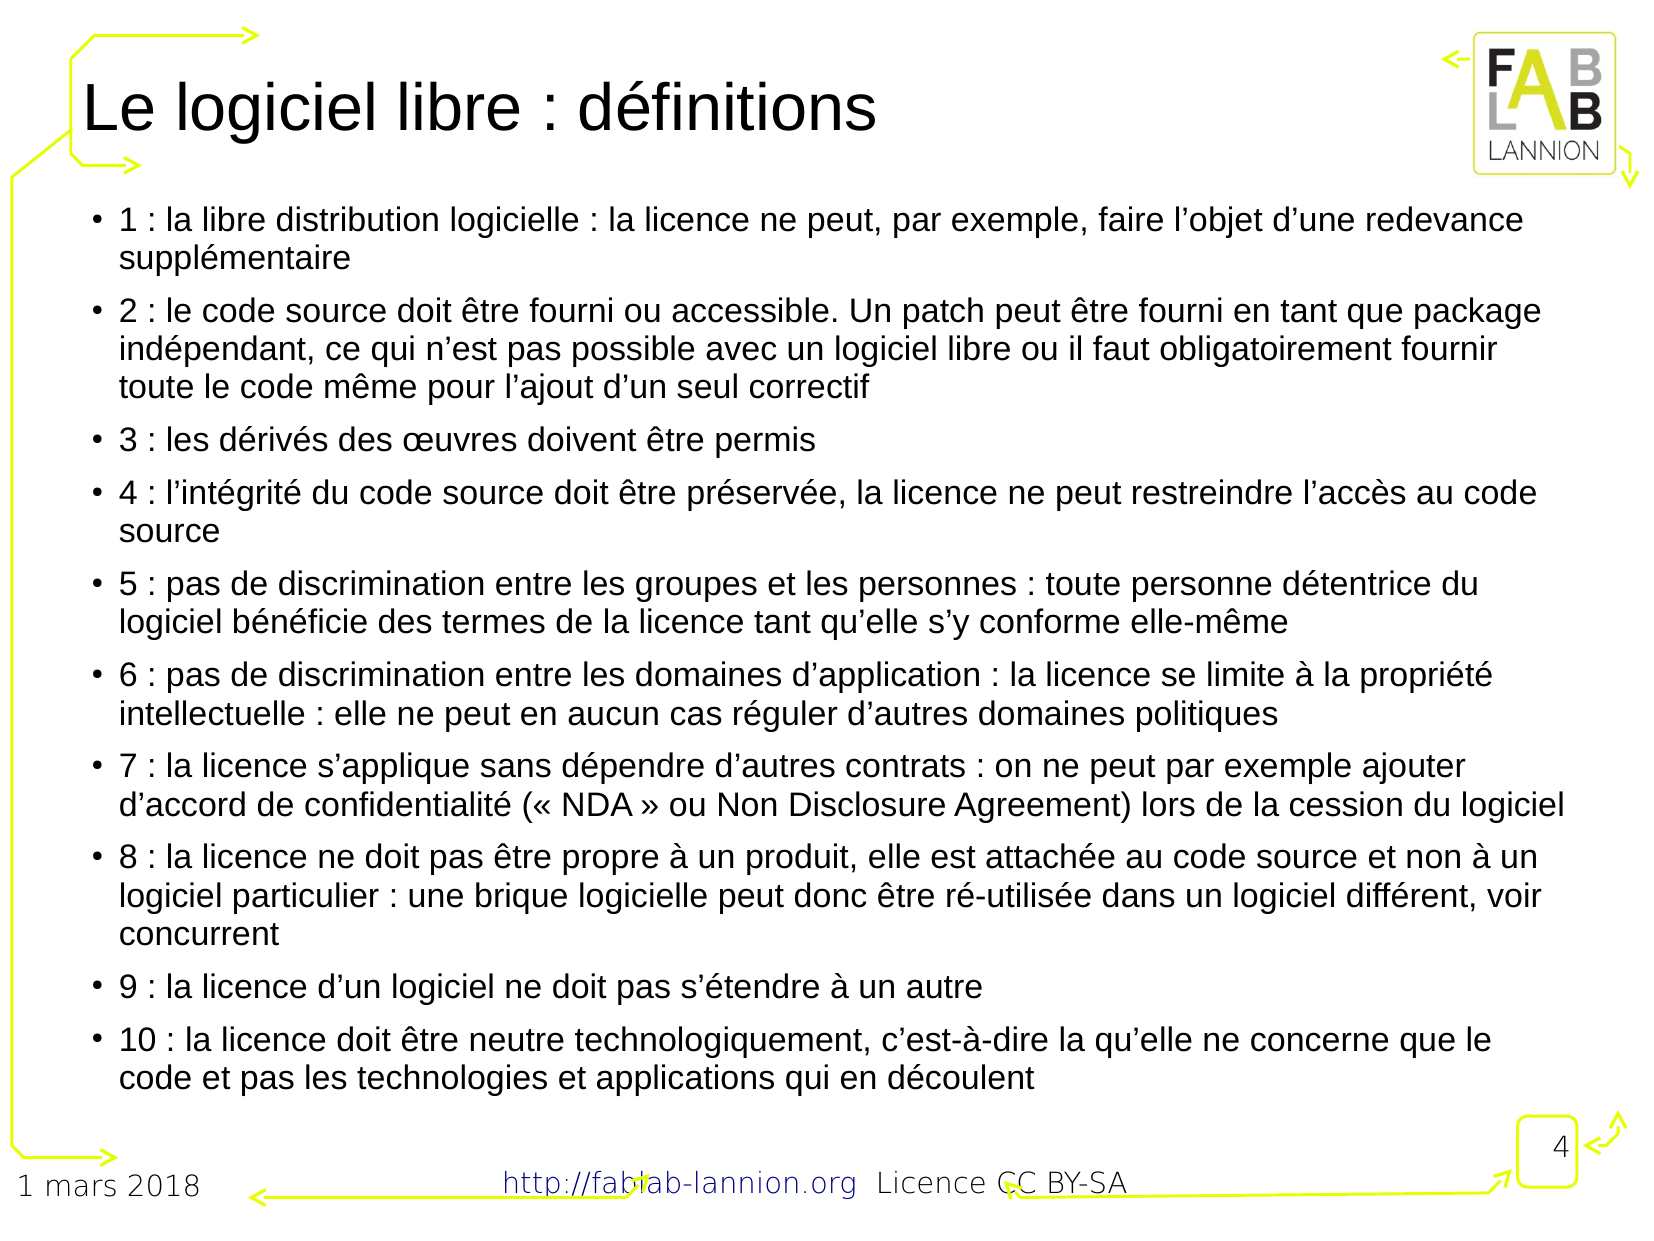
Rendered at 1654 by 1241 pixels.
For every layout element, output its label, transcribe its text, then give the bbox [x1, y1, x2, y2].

title Le logiciel libre : définitions [82, 49, 1441, 166]
list 1 : la libre distribution logicielle : la licence ne peut, par exemple, faire l’objet d’une redevance supplémentaire 2 : le code source doit être fourni ou accessible. Un patch peut être fourni en tant que package indépendant, ce qui n’est pas possible avec un logiciel libre ou il faut obligatoirement fournir toute le code même pour l’ajout d’un seul correctif 3 : les dérivés des œuvres doivent être permis 4 : l’intégrité du code source doit être préservée, la licence ne peut restreindre l’accès au code source 5 : pas de discrimination entre les groupes et les personnes : toute personne détentrice du logiciel bénéficie des termes de la licence tant qu’elle s’y conforme elle-même 6 : pas de discrimination entre les domaines d’application : la licence se limite à la propriété intellectuelle : elle ne peut en aucun cas réguler d’autres domaines politiques 7 : la licence s’applique sans dépendre d’autres contrats : on ne peut par exemple ajouter d’accord de confidentialité (« NDA » ou Non Disclosure Agreement) lors de la cession du logiciel 8 : la licence ne doit pas être propre à un produit, elle est attachée au code source et non à un logiciel particulier : une brique logicielle peut donc être ré-utilisée dans un logiciel différent, voir concurrent 9 : la licence d’un logiciel ne doit pas s’étendre à un autre 10 : la licence doit être neutre technologiquement, c’est-à-dire la qu’elle ne concerne que le code et pas les technologies et applications qui en découlent [82, 200, 1571, 1146]
picture [1470, 29, 1619, 178]
